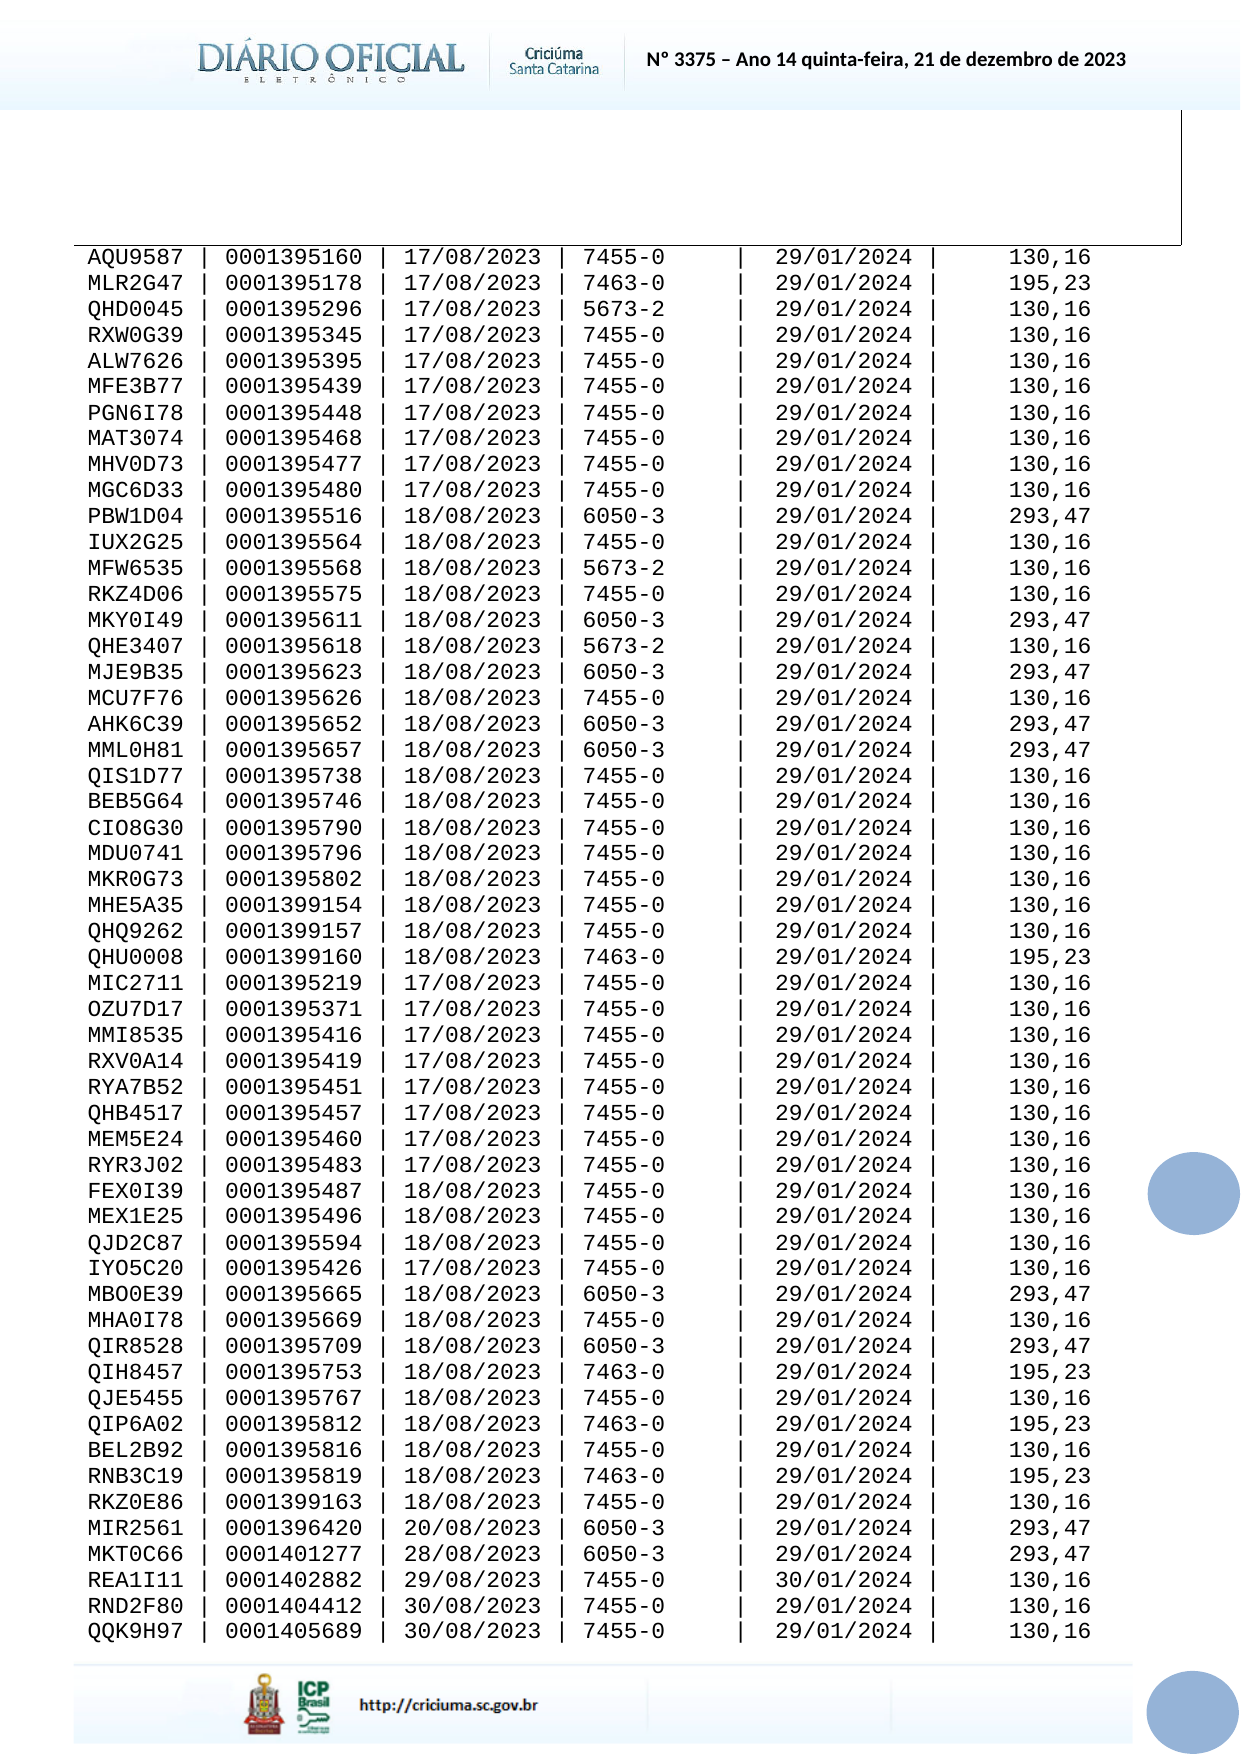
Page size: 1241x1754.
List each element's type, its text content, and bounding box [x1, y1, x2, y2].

text IYO5C20 | 0001395426 | 17/08/2023 | 7455-0 | 29/01/2024 | 130,16 [74, 1257, 1181, 1283]
text MEX1E25 | 0001395496 | 18/08/2023 | 7455-0 | 29/01/2024 | 130,16 [74, 1205, 1171, 1231]
text MJE9B35 | 0001395623 | 18/08/2023 | 6050-3 | 29/01/2024 | 293,47 [74, 660, 1181, 686]
text RND2F80 | 0001404412 | 30/08/2023 | 7455-0 | 29/01/2024 | 130,16 [74, 1594, 1181, 1620]
text MAT3074 | 0001395468 | 17/08/2023 | 7455-0 | 29/01/2024 | 130,16 [74, 427, 1181, 453]
text QIH8457 | 0001395753 | 18/08/2023 | 7463-0 | 29/01/2024 | 195,23 [74, 1361, 1181, 1386]
text MHV0D73 | 0001395477 | 17/08/2023 | 7455-0 | 29/01/2024 | 130,16 [74, 453, 1181, 479]
text MIR2561 | 0001396420 | 20/08/2023 | 6050-3 | 29/01/2024 | 293,47 [74, 1516, 1181, 1542]
text QHQ9262 | 0001399157 | 18/08/2023 | 7455-0 | 29/01/2024 | 130,16 [74, 919, 1181, 946]
text RXW0G39 | 0001395345 | 17/08/2023 | 7455-0 | 29/01/2024 | 130,16 [74, 323, 1181, 349]
text MDU0741 | 0001395796 | 18/08/2023 | 7455-0 | 29/01/2024 | 130,16 [74, 842, 1181, 868]
text MGC6D33 | 0001395480 | 17/08/2023 | 7455-0 | 29/01/2024 | 130,16 [74, 479, 1181, 504]
text CIO8G30 | 0001395790 | 18/08/2023 | 7455-0 | 29/01/2024 | 130,16 [74, 816, 1181, 842]
text PBW1D04 | 0001395516 | 18/08/2023 | 6050-3 | 29/01/2024 | 293,47 [74, 504, 1181, 531]
text MFE3B77 | 0001395439 | 17/08/2023 | 7455-0 | 29/01/2024 | 130,16 [74, 375, 1181, 401]
text MBO0E39 | 0001395665 | 18/08/2023 | 6050-3 | 29/01/2024 | 293,47 [74, 1283, 1181, 1309]
text RKZ0E86 | 0001399163 | 18/08/2023 | 7455-0 | 29/01/2024 | 130,16 [74, 1490, 1181, 1516]
text QIS1D77 | 0001395738 | 18/08/2023 | 7455-0 | 29/01/2024 | 130,16 [74, 764, 1181, 790]
text MHE5A35 | 0001399154 | 18/08/2023 | 7455-0 | 29/01/2024 | 130,16 [74, 894, 1181, 919]
text QIP6A02 | 0001395812 | 18/08/2023 | 7463-0 | 29/01/2024 | 195,23 [74, 1412, 1181, 1438]
text RKZ4D06 | 0001395575 | 18/08/2023 | 7455-0 | 29/01/2024 | 130,16 [74, 582, 1181, 608]
text RNB3C19 | 0001395819 | 18/08/2023 | 7463-0 | 29/01/2024 | 195,23 [74, 1464, 1181, 1490]
text BEL2B92 | 0001395816 | 18/08/2023 | 7455-0 | 29/01/2024 | 130,16 [74, 1438, 1181, 1464]
text PGN6I78 | 0001395448 | 17/08/2023 | 7455-0 | 29/01/2024 | 130,16 [74, 401, 1181, 427]
text OZU7D17 | 0001395371 | 17/08/2023 | 7455-0 | 29/01/2024 | 130,16 [74, 997, 1181, 1023]
text ALW7626 | 0001395395 | 17/08/2023 | 7455-0 | 29/01/2024 | 130,16 [74, 349, 1181, 375]
text AQU9587 | 0001395160 | 17/08/2023 | 7455-0 | 29/01/2024 | 130,16 [74, 245, 1181, 271]
text MKY0I49 | 0001395611 | 18/08/2023 | 6050-3 | 29/01/2024 | 293,47 [74, 608, 1181, 634]
text MCU7F76 | 0001395626 | 18/08/2023 | 7455-0 | 29/01/2024 | 130,16 [74, 686, 1181, 712]
text MEM5E24 | 0001395460 | 17/08/2023 | 7455-0 | 29/01/2024 | 130,16 [74, 1127, 1181, 1153]
text QHB4517 | 0001395457 | 17/08/2023 | 7455-0 | 29/01/2024 | 130,16 [74, 1101, 1181, 1127]
text MFW6535 | 0001395568 | 18/08/2023 | 5673-2 | 29/01/2024 | 130,16 [74, 556, 1181, 582]
text MMI8535 | 0001395416 | 17/08/2023 | 7455-0 | 29/01/2024 | 130,16 [74, 1023, 1181, 1049]
text QJE5455 | 0001395767 | 18/08/2023 | 7455-0 | 29/01/2024 | 130,16 [74, 1386, 1181, 1412]
text MIC2711 | 0001395219 | 17/08/2023 | 7455-0 | 29/01/2024 | 130,16 [74, 971, 1181, 997]
text QQK9H97 | 0001405689 | 30/08/2023 | 7455-0 | 29/01/2024 | 130,16 [74, 1620, 1181, 1646]
text AHK6C39 | 0001395652 | 18/08/2023 | 6050-3 | 29/01/2024 | 293,47 [74, 712, 1181, 738]
text RXV0A14 | 0001395419 | 17/08/2023 | 7455-0 | 29/01/2024 | 130,16 [74, 1049, 1181, 1075]
text MHA0I78 | 0001395669 | 18/08/2023 | 7455-0 | 29/01/2024 | 130,16 [74, 1309, 1181, 1334]
text BEB5G64 | 0001395746 | 18/08/2023 | 7455-0 | 29/01/2024 | 130,16 [74, 790, 1181, 816]
text QHE3407 | 0001395618 | 18/08/2023 | 5673-2 | 29/01/2024 | 130,16 [74, 634, 1181, 660]
text QHU0008 | 0001399160 | 18/08/2023 | 7463-0 | 29/01/2024 | 195,23 [74, 946, 1181, 971]
text MLR2G47 | 0001395178 | 17/08/2023 | 7463-0 | 29/01/2024 | 195,23 [74, 271, 1181, 297]
text QJD2C87 | 0001395594 | 18/08/2023 | 7455-0 | 29/01/2024 | 130,16 [74, 1231, 1181, 1257]
text RYR3J02 | 0001395483 | 17/08/2023 | 7455-0 | 29/01/2024 | 130,16 [74, 1153, 1180, 1179]
text QHD0045 | 0001395296 | 17/08/2023 | 5673-2 | 29/01/2024 | 130,16 [74, 297, 1181, 323]
text MKT0C66 | 0001401277 | 28/08/2023 | 6050-3 | 29/01/2024 | 293,47 [74, 1542, 1181, 1568]
text RYA7B52 | 0001395451 | 17/08/2023 | 7455-0 | 29/01/2024 | 130,16 [74, 1075, 1181, 1101]
text MKR0G73 | 0001395802 | 18/08/2023 | 7455-0 | 29/01/2024 | 130,16 [74, 868, 1181, 894]
text REA1I11 | 0001402882 | 29/08/2023 | 7455-0 | 30/01/2024 | 130,16 [74, 1568, 1181, 1594]
text MML0H81 | 0001395657 | 18/08/2023 | 6050-3 | 29/01/2024 | 293,47 [74, 738, 1181, 764]
text IUX2G25 | 0001395564 | 18/08/2023 | 7455-0 | 29/01/2024 | 130,16 [74, 531, 1181, 556]
text FEX0I39 | 0001395487 | 18/08/2023 | 7455-0 | 29/01/2024 | 130,16 [74, 1179, 1150, 1205]
text QIR8528 | 0001395709 | 18/08/2023 | 6050-3 | 29/01/2024 | 293,47 [74, 1334, 1181, 1361]
